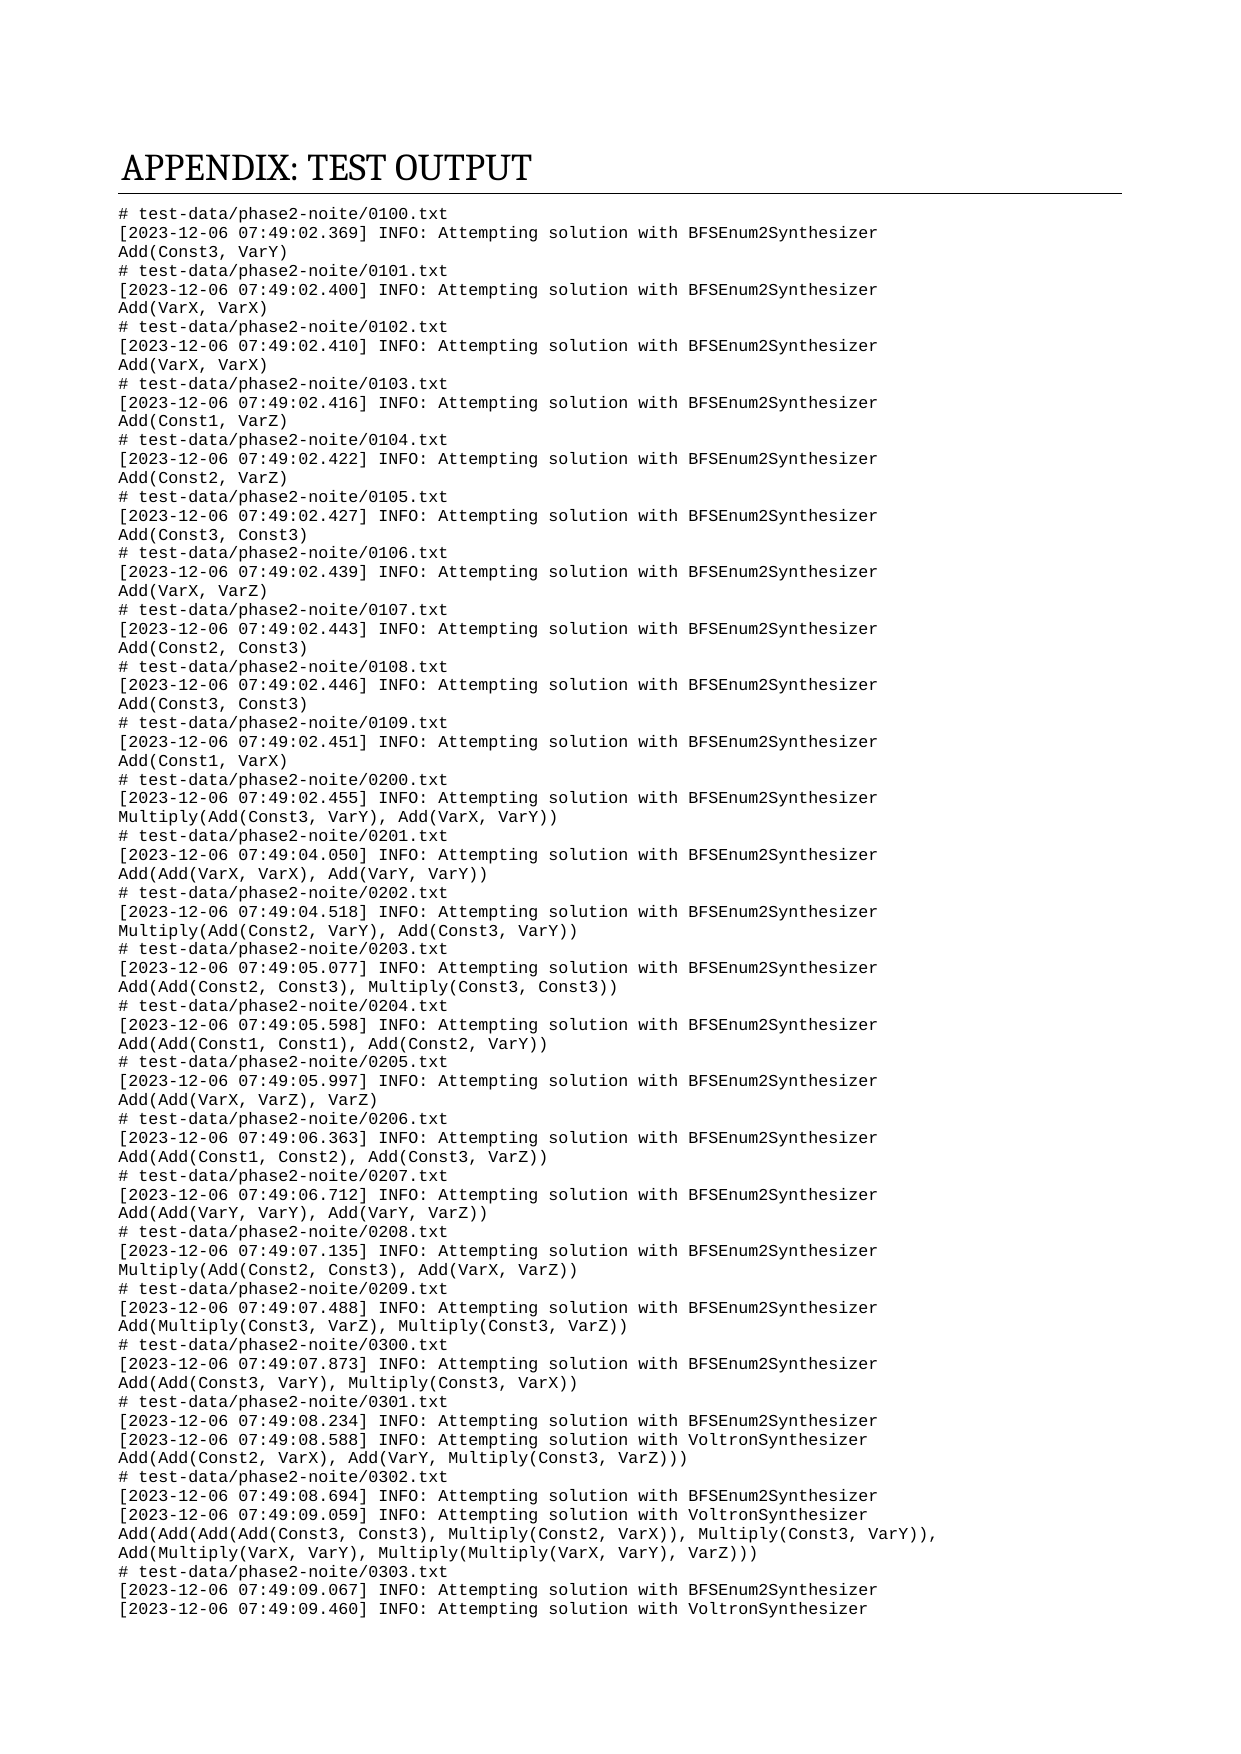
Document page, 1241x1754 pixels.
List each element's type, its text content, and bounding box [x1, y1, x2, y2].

text Add(Multiply(Const3, VarZ), Multiply(Const3, VarZ)) [118, 1318, 1122, 1337]
text # test-data/phase2-noite/0300.txt [118, 1337, 1122, 1356]
text # test-data/phase2-noite/0106.txt [118, 545, 1122, 564]
text # test-data/phase2-noite/0203.txt [118, 941, 1122, 960]
text # test-data/phase2-noite/0209.txt [118, 1280, 1122, 1299]
text # test-data/phase2-noite/0302.txt [118, 1469, 1122, 1488]
text [2023-12-06 07:49:09.059] INFO: Attempting solution with VoltronSynthesizer [118, 1507, 1122, 1525]
text Add(Const3, VarY) [118, 243, 1122, 262]
text [2023-12-06 07:49:05.997] INFO: Attempting solution with BFSEnum2Synthesizer [118, 1073, 1122, 1092]
text [2023-12-06 07:49:02.455] INFO: Attempting solution with BFSEnum2Synthesizer [118, 790, 1122, 809]
text [2023-12-06 07:49:06.712] INFO: Attempting solution with BFSEnum2Synthesizer [118, 1186, 1122, 1205]
text # test-data/phase2-noite/0207.txt [118, 1167, 1122, 1186]
text Add(Const1, VarX) [118, 752, 1122, 771]
text Add(Const3, Const3) [118, 526, 1122, 545]
text # test-data/phase2-noite/0208.txt [118, 1224, 1122, 1243]
subtitle Appendix: Test Output [118, 143, 1122, 193]
text # test-data/phase2-noite/0206.txt [118, 1111, 1122, 1129]
text # test-data/phase2-noite/0204.txt [118, 997, 1122, 1016]
text Add(Const3, Const3) [118, 696, 1122, 715]
text Multiply(Add(Const2, VarY), Add(Const3, VarY)) [118, 922, 1122, 941]
text Add(Add(Const2, Const3), Multiply(Const3, Const3)) [118, 979, 1122, 997]
text Add(Add(Const1, Const1), Add(Const2, VarY)) [118, 1035, 1122, 1054]
text # test-data/phase2-noite/0105.txt [118, 488, 1122, 507]
text Add(Add(VarX, VarZ), VarZ) [118, 1092, 1122, 1111]
text Add(Add(VarY, VarY), Add(VarY, VarZ)) [118, 1205, 1122, 1224]
text [2023-12-06 07:49:02.416] INFO: Attempting solution with BFSEnum2Synthesizer [118, 394, 1122, 413]
text # test-data/phase2-noite/0104.txt [118, 432, 1122, 451]
text [2023-12-06 07:49:08.694] INFO: Attempting solution with BFSEnum2Synthesizer [118, 1488, 1122, 1507]
text # test-data/phase2-noite/0301.txt [118, 1393, 1122, 1412]
text Multiply(Add(Const3, VarY), Add(VarX, VarY)) [118, 809, 1122, 828]
text Add(Add(Const2, VarX), Add(VarY, Multiply(Const3, VarZ))) [118, 1450, 1122, 1469]
text [2023-12-06 07:49:06.363] INFO: Attempting solution with BFSEnum2Synthesizer [118, 1129, 1122, 1148]
text # test-data/phase2-noite/0202.txt [118, 884, 1122, 903]
text [2023-12-06 07:49:08.588] INFO: Attempting solution with VoltronSynthesizer [118, 1431, 1122, 1450]
text [2023-12-06 07:49:05.077] INFO: Attempting solution with BFSEnum2Synthesizer [118, 960, 1122, 979]
text [2023-12-06 07:49:02.422] INFO: Attempting solution with BFSEnum2Synthesizer [118, 451, 1122, 469]
text Add(Add(Add(Add(Const3, Const3), Multiply(Const2, VarX)), Multiply(Const3, VarY)), Add(Multiply(VarX, VarY), Multiply(Multiply(VarX, VarY), VarZ))) [118, 1525, 1122, 1563]
text # test-data/phase2-noite/0108.txt [118, 658, 1122, 677]
text Add(Const1, VarZ) [118, 413, 1122, 432]
text # test-data/phase2-noite/0107.txt [118, 602, 1122, 620]
text [2023-12-06 07:49:02.439] INFO: Attempting solution with BFSEnum2Synthesizer [118, 564, 1122, 583]
text Add(VarX, VarZ) [118, 583, 1122, 602]
text # test-data/phase2-noite/0100.txt [118, 206, 1122, 224]
text [2023-12-06 07:49:07.873] INFO: Attempting solution with BFSEnum2Synthesizer [118, 1356, 1122, 1374]
text [2023-12-06 07:49:08.234] INFO: Attempting solution with BFSEnum2Synthesizer [118, 1412, 1122, 1431]
text # test-data/phase2-noite/0200.txt [118, 771, 1122, 790]
text [2023-12-06 07:49:09.460] INFO: Attempting solution with VoltronSynthesizer [118, 1601, 1122, 1620]
text # test-data/phase2-noite/0101.txt [118, 262, 1122, 281]
text Add(Const2, VarZ) [118, 469, 1122, 488]
text Add(VarX, VarX) [118, 300, 1122, 319]
text # test-data/phase2-noite/0102.txt [118, 319, 1122, 338]
text [2023-12-06 07:49:02.443] INFO: Attempting solution with BFSEnum2Synthesizer [118, 620, 1122, 639]
text [2023-12-06 07:49:07.488] INFO: Attempting solution with BFSEnum2Synthesizer [118, 1299, 1122, 1318]
text Add(Const2, Const3) [118, 639, 1122, 658]
text # test-data/phase2-noite/0205.txt [118, 1054, 1122, 1073]
text Multiply(Add(Const2, Const3), Add(VarX, VarZ)) [118, 1261, 1122, 1280]
text [2023-12-06 07:49:02.400] INFO: Attempting solution with BFSEnum2Synthesizer [118, 281, 1122, 300]
text Add(Add(Const3, VarY), Multiply(Const3, VarX)) [118, 1374, 1122, 1393]
text # test-data/phase2-noite/0201.txt [118, 828, 1122, 847]
text Add(VarX, VarX) [118, 356, 1122, 375]
text [2023-12-06 07:49:04.050] INFO: Attempting solution with BFSEnum2Synthesizer [118, 847, 1122, 866]
text [2023-12-06 07:49:02.427] INFO: Attempting solution with BFSEnum2Synthesizer [118, 507, 1122, 526]
text [2023-12-06 07:49:07.135] INFO: Attempting solution with BFSEnum2Synthesizer [118, 1243, 1122, 1261]
text [2023-12-06 07:49:04.518] INFO: Attempting solution with BFSEnum2Synthesizer [118, 903, 1122, 922]
text Add(Add(VarX, VarX), Add(VarY, VarY)) [118, 866, 1122, 884]
text [2023-12-06 07:49:09.067] INFO: Attempting solution with BFSEnum2Synthesizer [118, 1582, 1122, 1601]
text [2023-12-06 07:49:02.451] INFO: Attempting solution with BFSEnum2Synthesizer [118, 733, 1122, 752]
text # test-data/phase2-noite/0303.txt [118, 1563, 1122, 1582]
text Add(Add(Const1, Const2), Add(Const3, VarZ)) [118, 1148, 1122, 1167]
text [2023-12-06 07:49:02.410] INFO: Attempting solution with BFSEnum2Synthesizer [118, 338, 1122, 356]
text [2023-12-06 07:49:05.598] INFO: Attempting solution with BFSEnum2Synthesizer [118, 1016, 1122, 1035]
text [2023-12-06 07:49:02.369] INFO: Attempting solution with BFSEnum2Synthesizer [118, 224, 1122, 243]
text # test-data/phase2-noite/0109.txt [118, 715, 1122, 733]
text [2023-12-06 07:49:02.446] INFO: Attempting solution with BFSEnum2Synthesizer [118, 677, 1122, 696]
text # test-data/phase2-noite/0103.txt [118, 375, 1122, 394]
